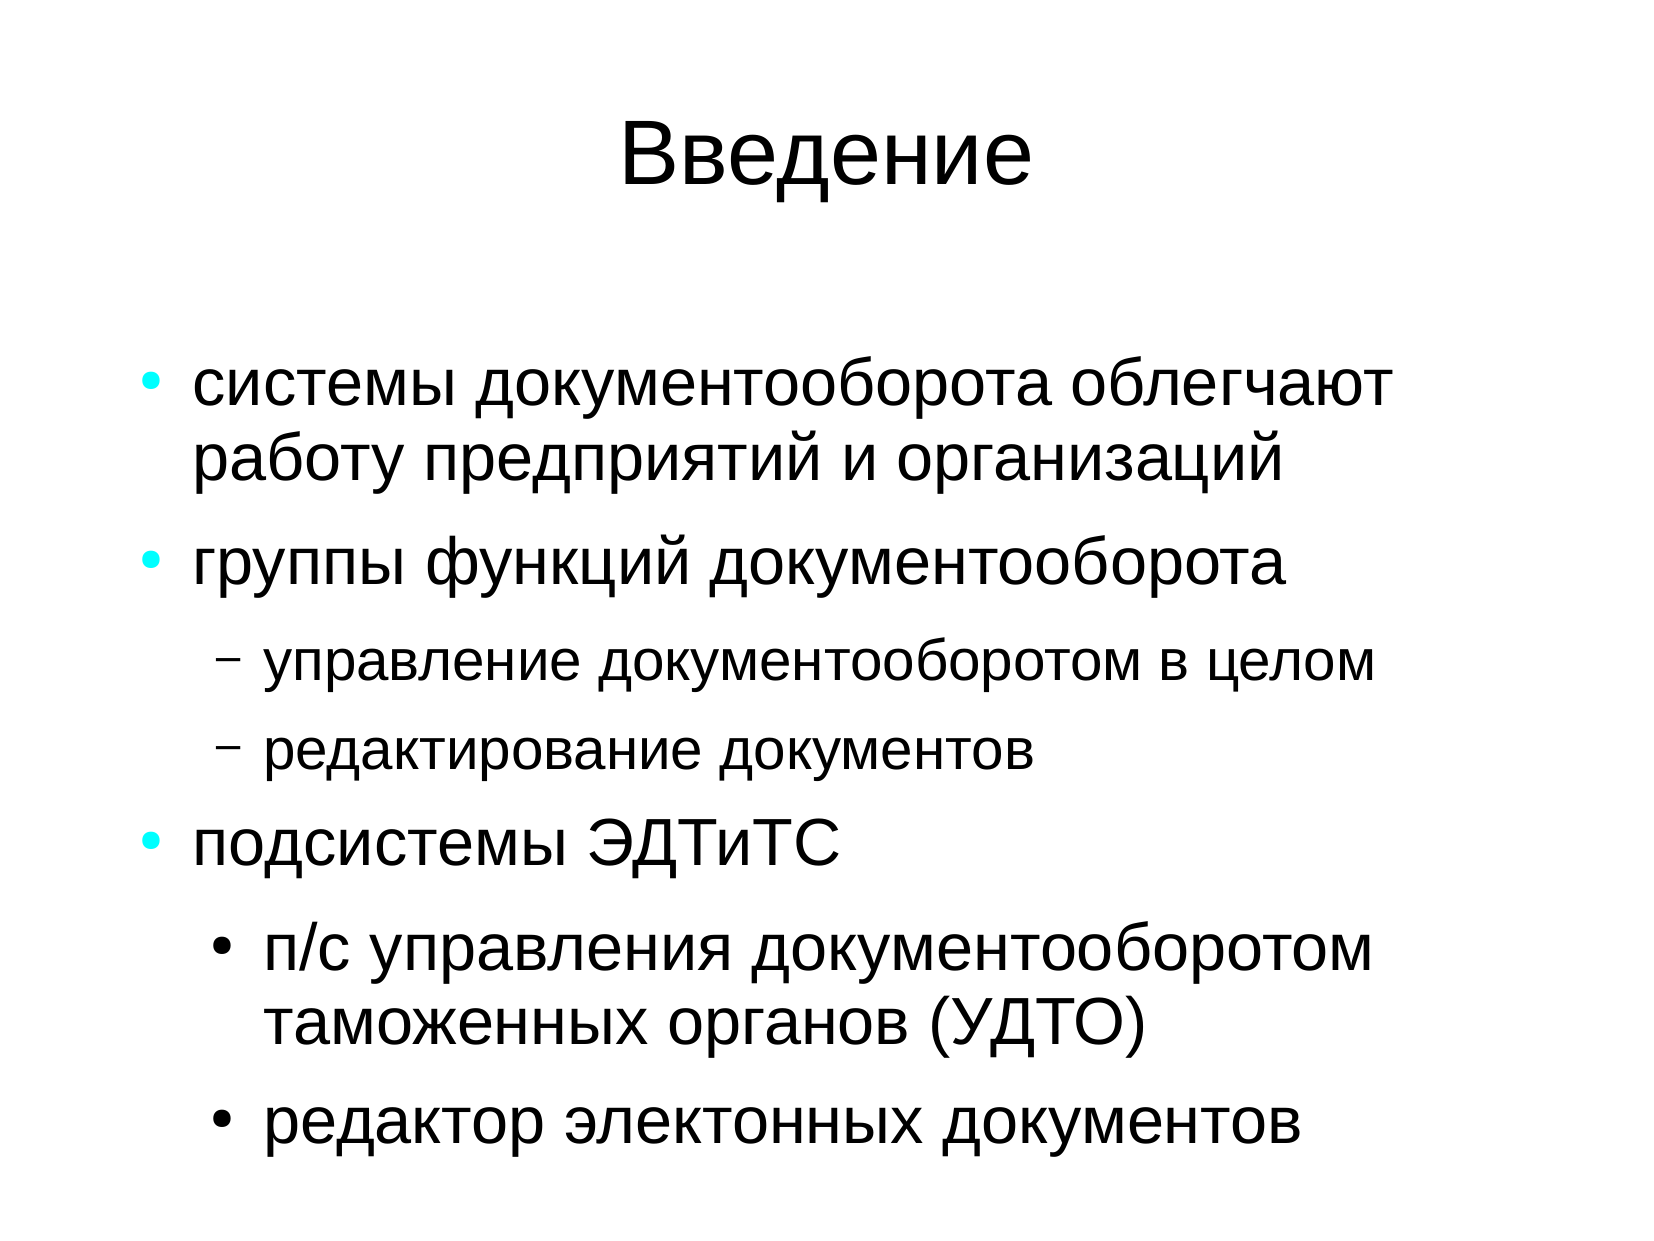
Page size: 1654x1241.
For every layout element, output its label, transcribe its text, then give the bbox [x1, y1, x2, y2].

list системы документооборота облегчают работу предприятий и организаций группы функций документооборота управление документооборотом в целом редактирование документов подсистемы ЭДТиТС п/с управления документооборотом таможенных органов (УДТО) редактор электонных документов [121, 344, 1534, 1158]
title Введение [82, 49, 1571, 257]
